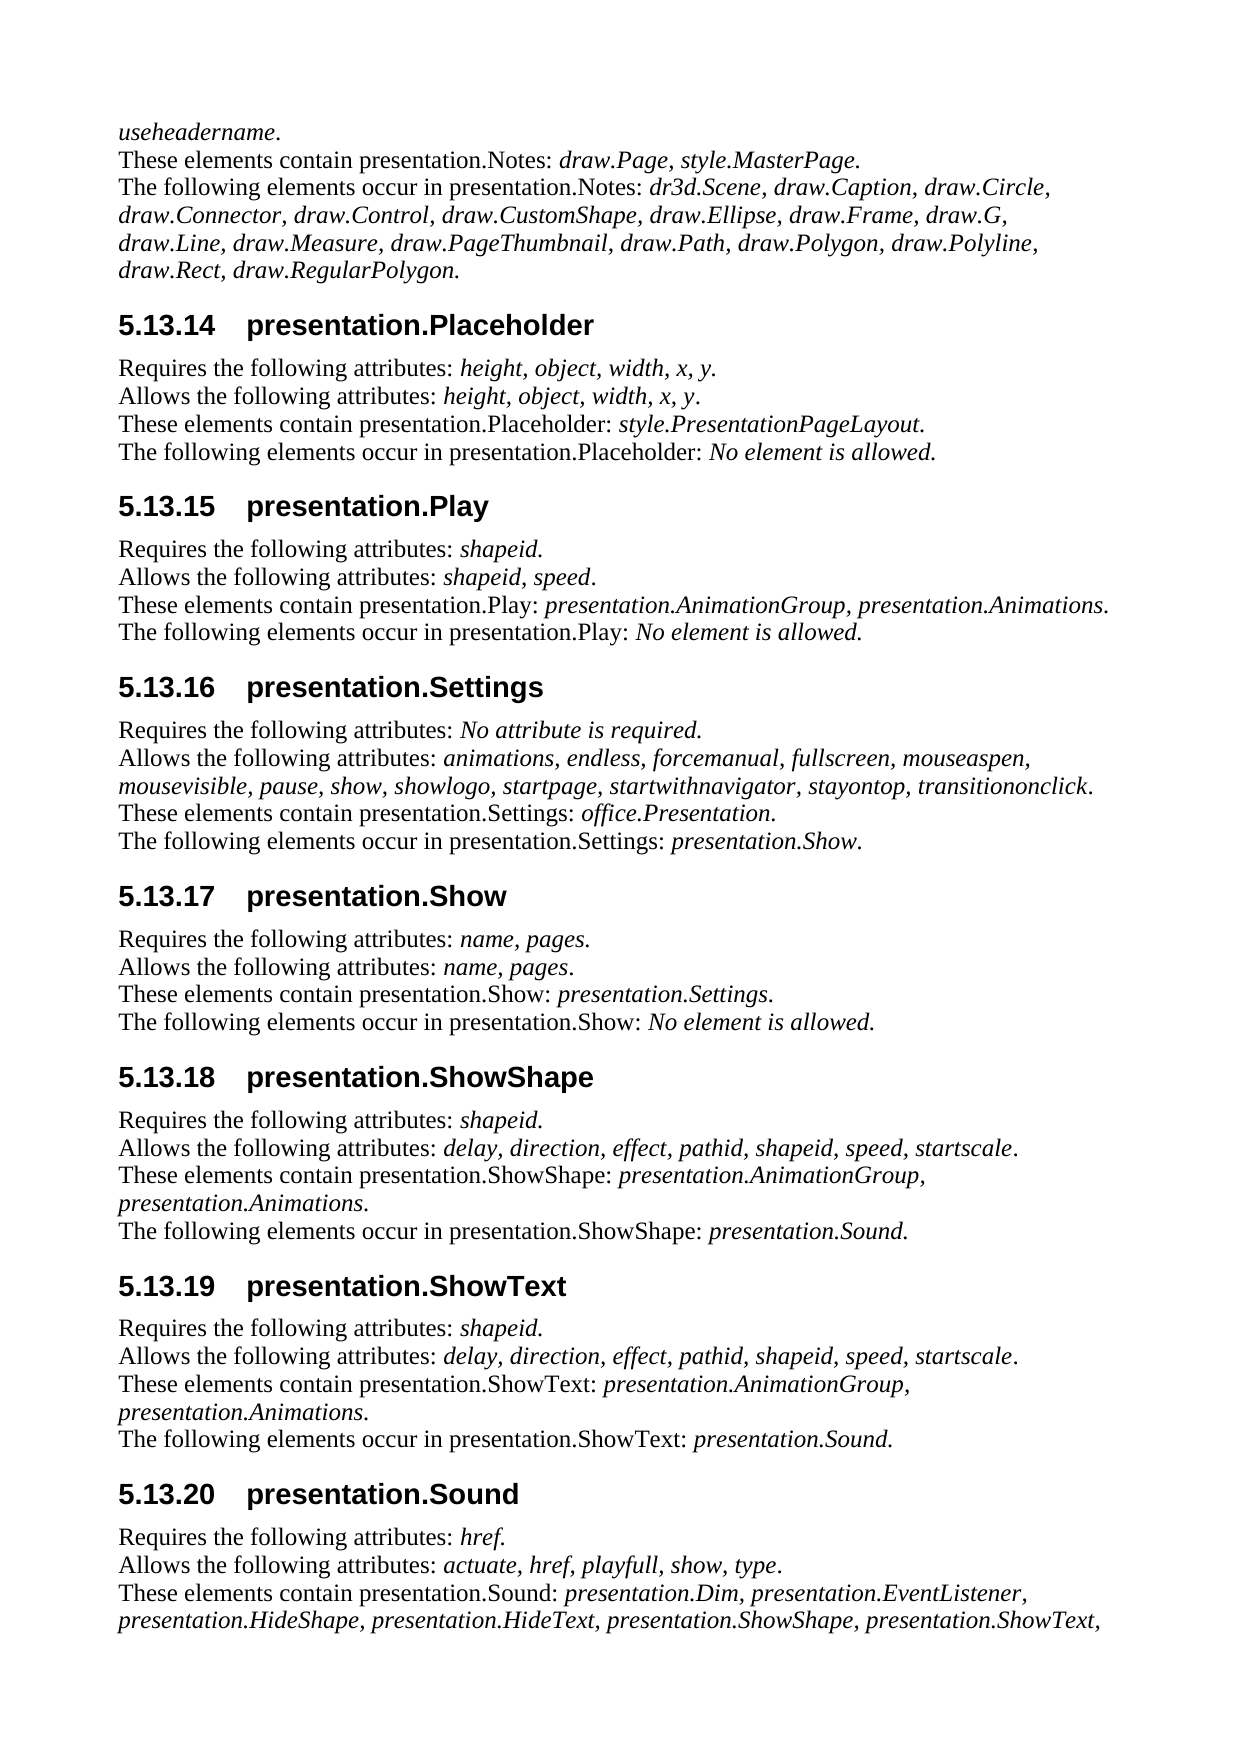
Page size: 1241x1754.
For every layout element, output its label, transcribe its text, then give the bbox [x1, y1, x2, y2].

subtitle presentation.ShowText [118, 1269, 1122, 1302]
text These elements contain presentation.Show: presentation.Settings. [118, 980, 1122, 1008]
text Requires the following attributes: shapeid. [118, 535, 1122, 563]
text Requires the following attributes: height, object, width, x, y. [118, 354, 1122, 382]
text The following elements occur in presentation.ShowShape: presentation.Sound. [118, 1217, 1122, 1244]
text Allows the following attributes: delay, direction, effect, pathid, shapeid, speed, startscale. [118, 1342, 1122, 1370]
text Allows the following attributes: delay, direction, effect, pathid, shapeid, speed, startscale. [118, 1134, 1122, 1161]
subtitle presentation.Play [118, 490, 1122, 523]
text These elements contain presentation.ShowText: presentation.AnimationGroup, presentation.Animations. [118, 1370, 1122, 1425]
text Requires the following attributes: shapeid. [118, 1106, 1122, 1134]
text The following elements occur in presentation.Notes: dr3d.Scene, draw.Caption, draw.Circle, draw.Connector, draw.Control, draw.CustomShape, draw.Ellipse, draw.Frame, draw.G, draw.Line, draw.Measure, draw.PageThumbnail, draw.Path, draw.Polygon, draw.Polyline, draw.Rect, draw.RegularPolygon. [118, 173, 1122, 284]
text Requires the following attributes: name, pages. [118, 925, 1122, 953]
text The following elements occur in presentation.Placeholder: No element is allowed. [118, 438, 1122, 465]
subtitle presentation.Settings [118, 671, 1122, 704]
text Allows the following attributes: actuate, href, playfull, show, type. [118, 1551, 1122, 1579]
text Requires the following attributes: No attribute is required. [118, 716, 1122, 744]
text Allows the following attributes: shapeid, speed. [118, 563, 1122, 591]
text These elements contain presentation.ShowShape: presentation.AnimationGroup, presentation.Animations. [118, 1161, 1122, 1217]
text These elements contain presentation.Notes: draw.Page, style.MasterPage. [118, 146, 1122, 173]
text The following elements occur in presentation.Play: No element is allowed. [118, 618, 1122, 646]
subtitle presentation.Sound [118, 1478, 1122, 1511]
subtitle presentation.Show [118, 880, 1122, 912]
text These elements contain presentation.Play: presentation.AnimationGroup, presentation.Animations. [118, 591, 1122, 618]
text The following elements occur in presentation.Show: No element is allowed. [118, 1008, 1122, 1036]
text Allows the following attributes: height, object, width, x, y. [118, 382, 1122, 410]
subtitle presentation.Placeholder [118, 309, 1122, 342]
text These elements contain presentation.Settings: office.Presentation. [118, 799, 1122, 827]
text Requires the following attributes: shapeid. [118, 1314, 1122, 1342]
text These elements contain presentation.Sound: presentation.Dim, presentation.EventListener, presentation.HideShape, presentation.HideText, presentation.ShowShape, presentation.ShowText, [118, 1579, 1122, 1634]
text Allows the following attributes: animations, endless, forcemanual, fullscreen, mouseaspen, mousevisible, pause, show, showlogo, startpage, startwithnavigator, stayontop, transitiononclick. [118, 744, 1122, 799]
text Requires the following attributes: href. [118, 1523, 1122, 1551]
text useheadername. [118, 118, 1122, 146]
subtitle presentation.ShowShape [118, 1061, 1122, 1093]
text These elements contain presentation.Placeholder: style.PresentationPageLayout. [118, 410, 1122, 438]
text Allows the following attributes: name, pages. [118, 953, 1122, 980]
text The following elements occur in presentation.Settings: presentation.Show. [118, 827, 1122, 855]
text The following elements occur in presentation.ShowText: presentation.Sound. [118, 1425, 1122, 1453]
